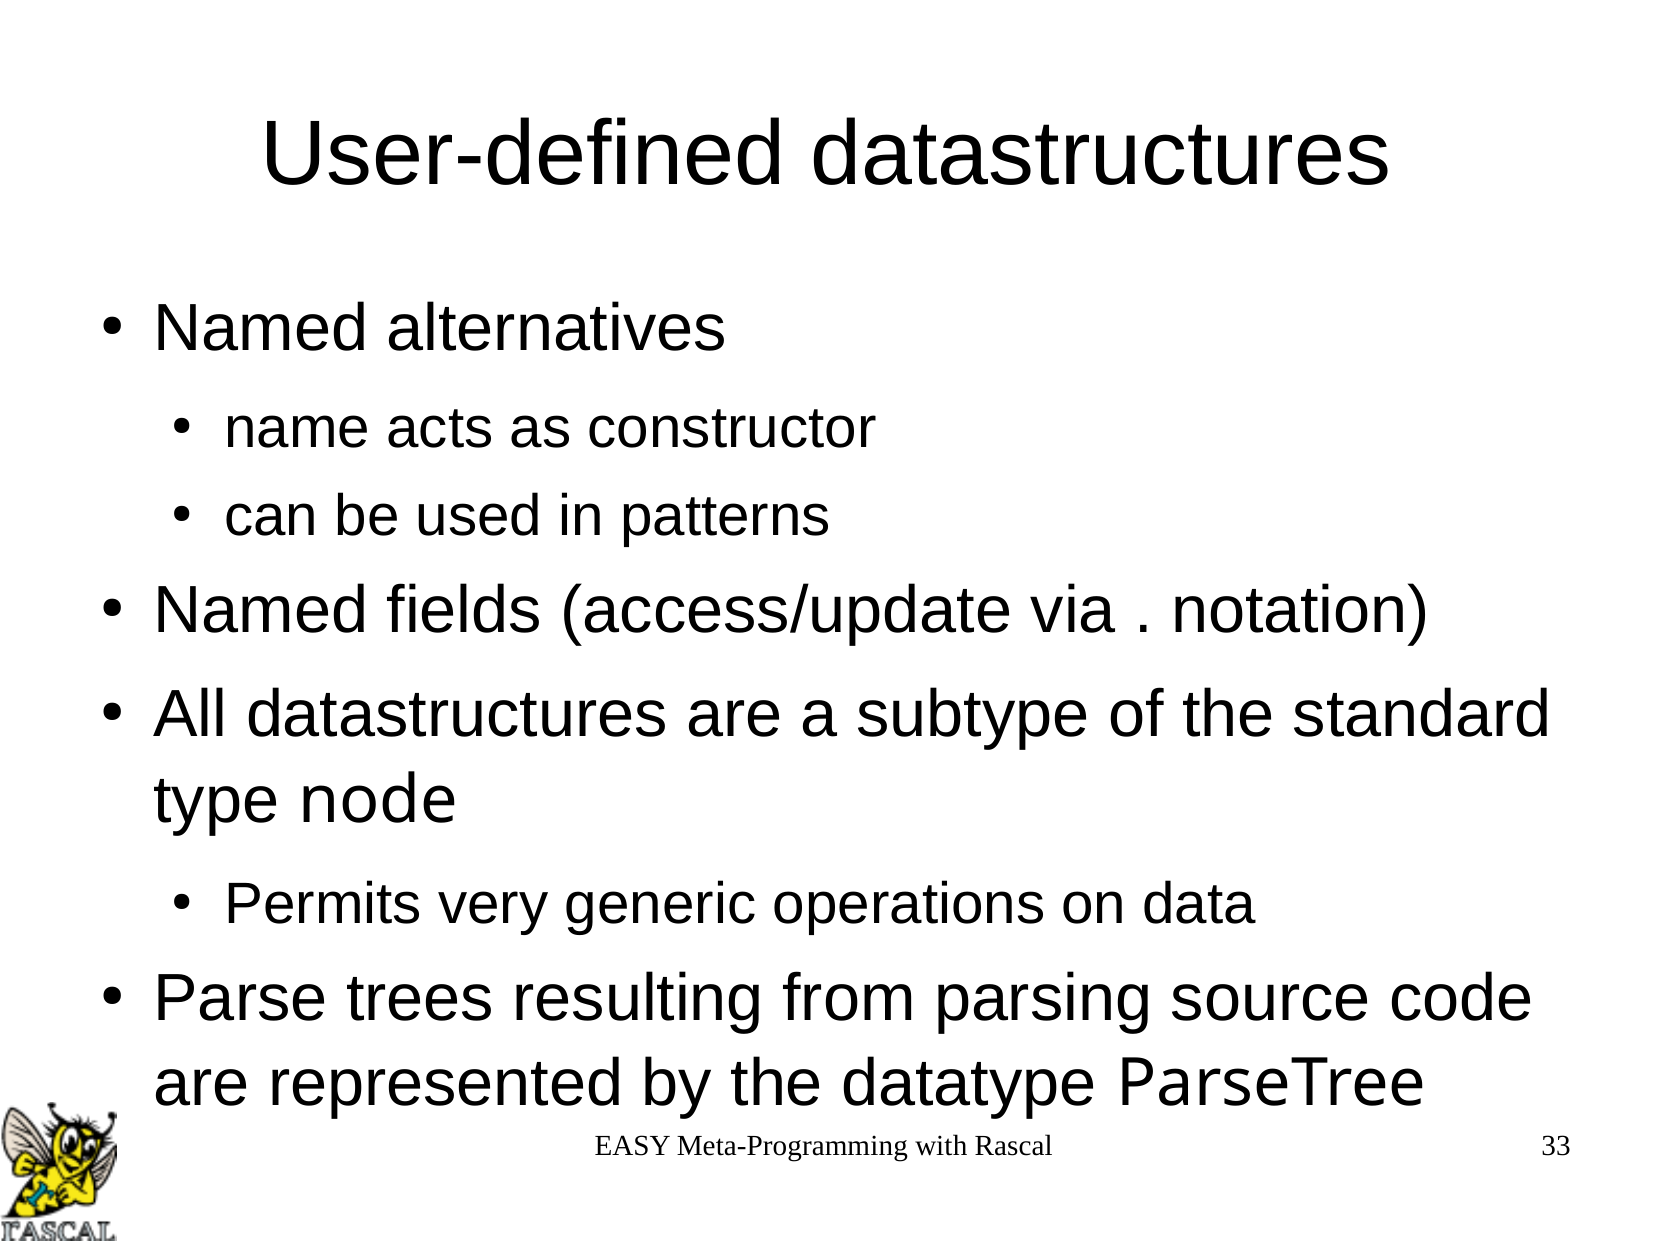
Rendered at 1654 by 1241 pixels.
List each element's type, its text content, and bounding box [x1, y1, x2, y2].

picture [0, 1102, 117, 1241]
title User-defined datastructures [82, 49, 1571, 257]
list Named alternatives name acts as constructor can be used in patterns Named fields (access/update via . notation) All datastructures are a subtype of the standard type node Permits very generic operations on data Parse trees resulting from parsing source code are represented by the datatype ParseTree [82, 290, 1571, 1109]
